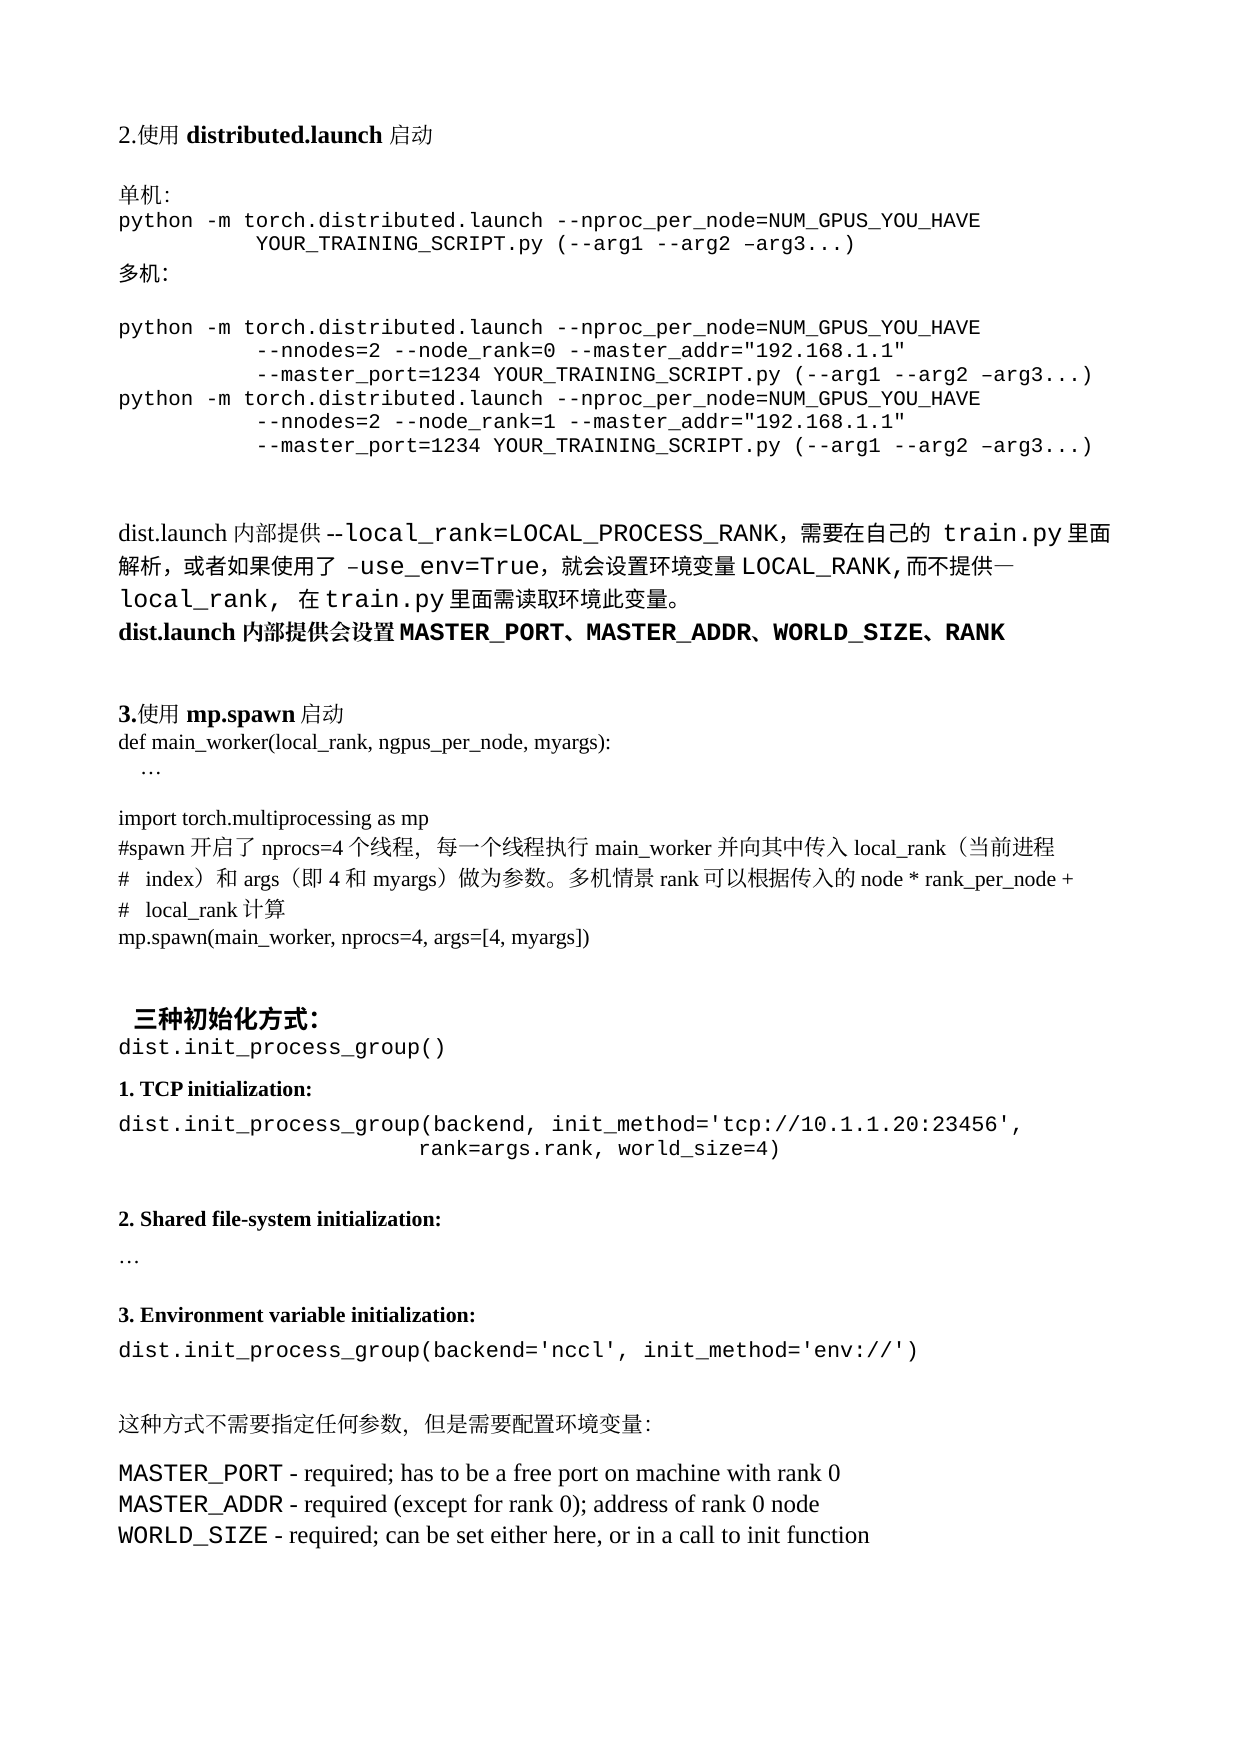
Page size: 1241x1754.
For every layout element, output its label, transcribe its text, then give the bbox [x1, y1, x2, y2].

text dist.launch 内部提供 --local_rank=LOCAL_PROCESS_RANK，需要在自己的 train.py里面解析，或者如果使用了 –use_env=True，就会设置环境变量LOCAL_RANK,而不提供—local_rank, 在train.py里面需读取环境此变量。 [118, 516, 1122, 615]
text #spawn 开启了 nprocs=4 个线程，每一个线程执行 main_worker 并向其中传入 local_rank（当前进程 [118, 830, 1122, 861]
text dist.init_process_group() [118, 1036, 1122, 1061]
text MASTER_PORT - required; has to be a free port on machine with rank 0 [118, 1458, 1122, 1489]
text 多机： [118, 257, 1122, 287]
text import torch.multiprocessing as mp [118, 804, 1122, 830]
text rank=args.rank, world_size=4) [118, 1138, 1122, 1162]
text 2.使用 distributed.launch 启动 [118, 118, 1122, 149]
text … [118, 1243, 1122, 1269]
text --master_port=1234 YOUR_TRAINING_SCRIPT.py (--arg1 --arg2 –arg3...) [118, 435, 1122, 459]
text MASTER_ADDR - required (except for rank 0); address of rank 0 node [118, 1489, 1122, 1520]
text 三种初始化方式： [118, 1000, 1122, 1036]
text python -m torch.distributed.launch --nproc_per_node=NUM_GPUS_YOU_HAVE [118, 388, 1122, 411]
text --nnodes=2 --node_rank=0 --master_addr="192.168.1.1" [118, 340, 1122, 364]
subtitle 3. Environment variable initialization: [118, 1302, 1122, 1327]
text dist.launch 内部提供会设置MASTER_PORT、MASTER_ADDR、WORLD_SIZE、RANK [118, 615, 1122, 648]
text --nnodes=2 --node_rank=1 --master_addr="192.168.1.1" [118, 411, 1122, 435]
text … [118, 754, 1122, 779]
subtitle 1. TCP initialization: [118, 1076, 1122, 1101]
text dist.init_process_group(backend, init_method='tcp://10.1.1.20:23456', [118, 1113, 1122, 1138]
text # local_rank计算 [118, 893, 1122, 924]
text 单机： [118, 178, 1122, 210]
text def main_worker(local_rank, ngpus_per_node, myargs): [118, 729, 1122, 754]
text --master_port=1234 YOUR_TRAINING_SCRIPT.py (--arg1 --arg2 –arg3...) [118, 364, 1122, 388]
text python -m torch.distributed.launch --nproc_per_node=NUM_GPUS_YOU_HAVE [118, 317, 1122, 340]
text WORLD_SIZE - required; can be set either here, or in a call to init function [118, 1520, 1122, 1551]
text dist.init_process_group(backend='nccl', init_method='env://') [118, 1339, 1122, 1364]
text YOUR_TRAINING_SCRIPT.py (--arg1 --arg2 –arg3...) [118, 233, 1122, 257]
text python -m torch.distributed.launch --nproc_per_node=NUM_GPUS_YOU_HAVE [118, 210, 1122, 233]
text 3.使用 mp.spawn启动 [118, 697, 1122, 729]
subtitle 2. Shared file-system initialization: [118, 1206, 1122, 1231]
text # index）和 args（即 4 和 myargs）做为参数。多机情景rank可以根据传入的node * rank_per_node + [118, 861, 1122, 893]
text mp.spawn(main_worker, nprocs=4, args=[4, myargs]) [118, 924, 1122, 949]
text 这种方式不需要指定任何参数，但是需要配置环境变量： [118, 1408, 1122, 1439]
